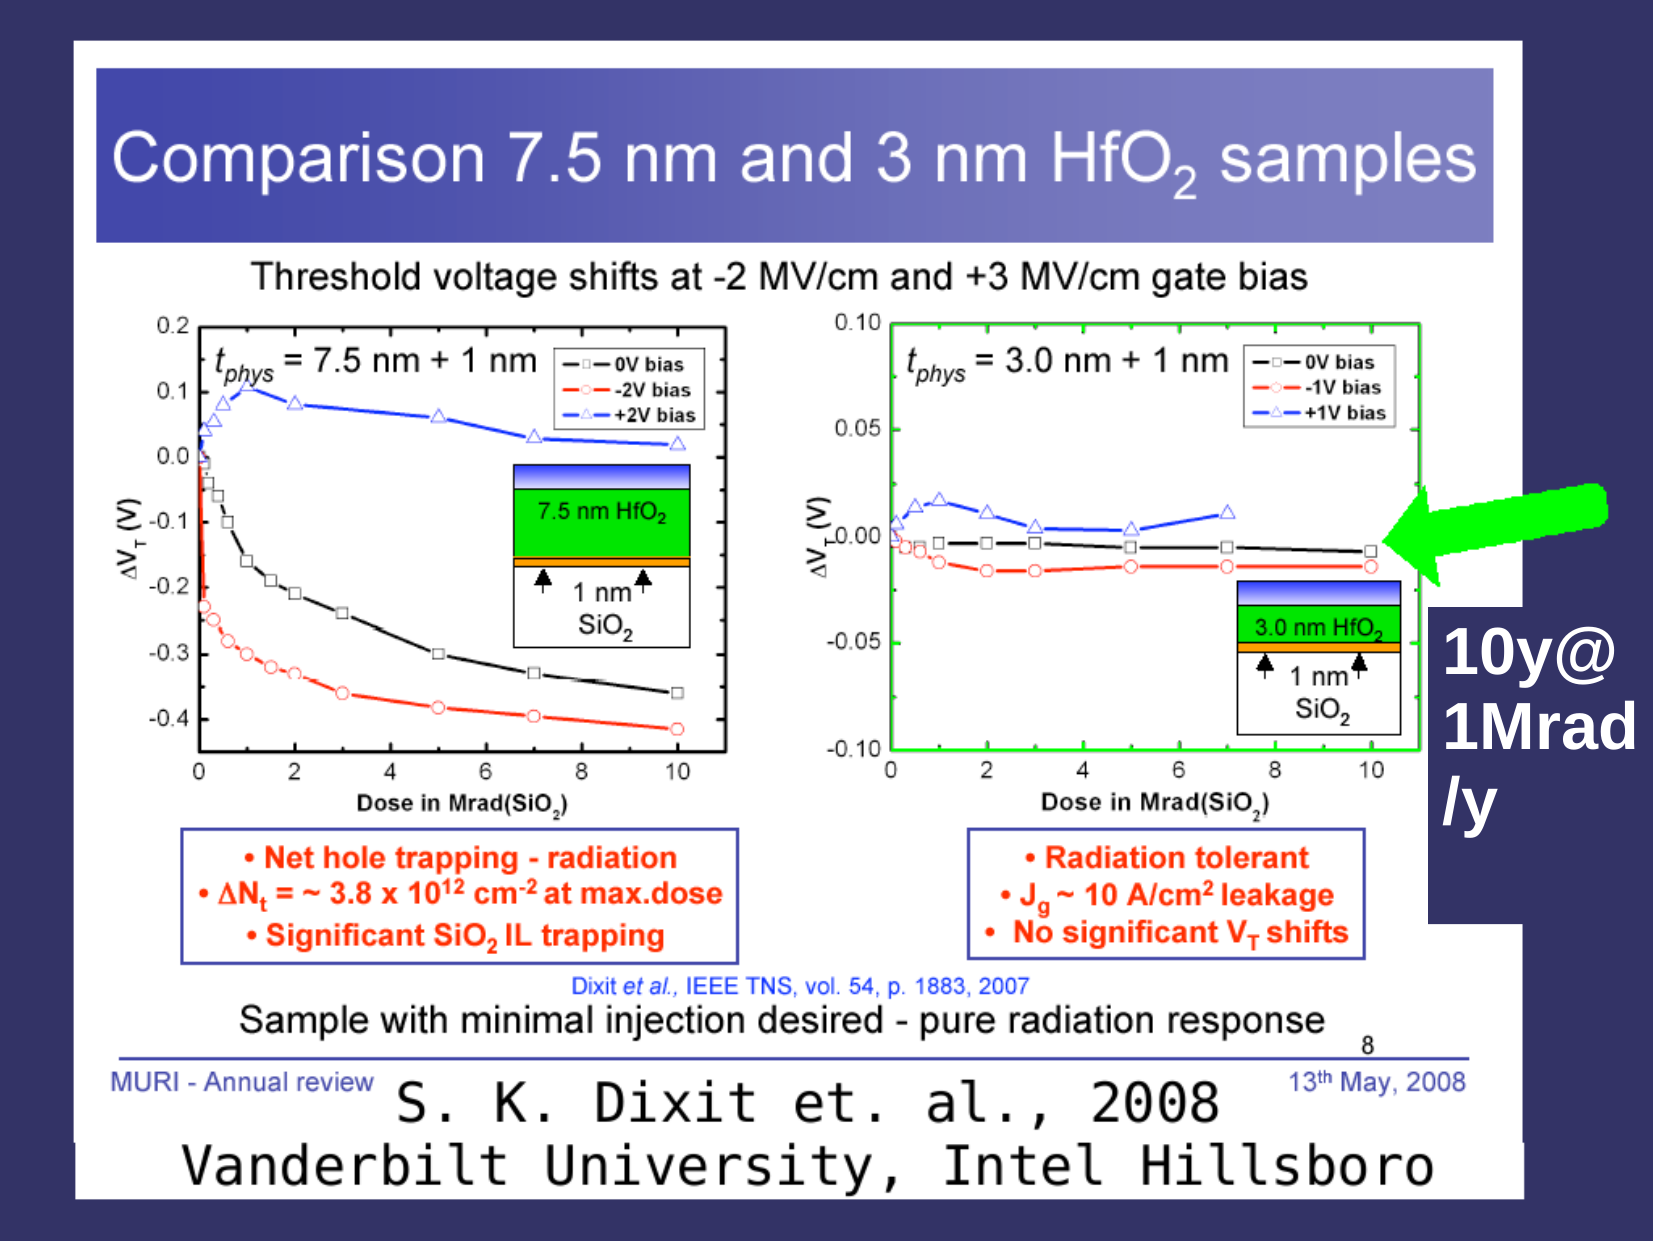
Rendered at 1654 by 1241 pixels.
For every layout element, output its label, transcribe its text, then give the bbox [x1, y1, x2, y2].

picture [0, 0, 1623, 1240]
text_box 10y@ 1Mrad /y [1428, 607, 1642, 925]
